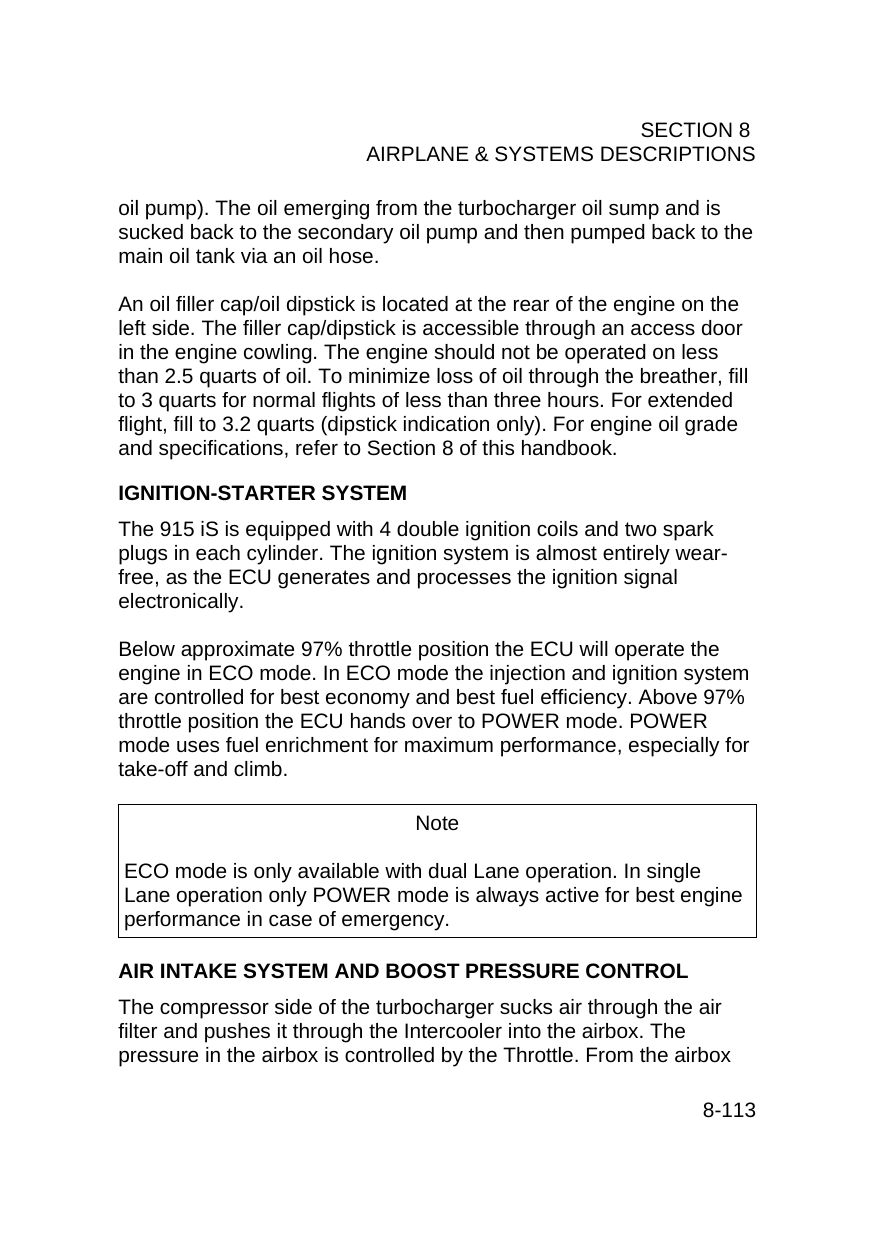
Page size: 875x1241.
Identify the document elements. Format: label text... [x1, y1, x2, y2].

text main oil tank via an oil hose. [118, 244, 756, 268]
text The compressor side of the turbocharger sucks air through the air filter and pushes it through the Intercooler into the airbox. The pressure in the airbox is controlled by the Throttle. From the airbox [118, 995, 756, 1067]
table_header Note ECO mode is only available with dual Lane operation. In single Lane operation only POWER mode is always active for best engine performance in case of emergency. [119, 805, 756, 937]
subtitle AIR INTAKE SYSTEM AND BOOST PRESSURE CONTROL [118, 958, 756, 982]
text The 915 iS is equipped with 4 double ignition coils and two spark plugs in each cylinder. The ignition system is almost entirely wear-free, as the ECU generates and processes the ignition signal electronically. [118, 517, 756, 613]
text oil pump). The oil emerging from the turbocharger oil sump and is sucked back to the secondary oil pump and then pumped back to the [118, 196, 756, 244]
subtitle IGNITION-STARTER SYSTEM [118, 480, 756, 504]
text Below approximate 97% throttle position the ECU will operate the engine in ECO mode. In ECO mode the injection and ignition system are controlled for best economy and best fuel efficiency. Above 97% throttle position the ECU hands over to POWER mode. POWER mode uses fuel enrichment for maximum performance, especially for take-off and climb. [118, 637, 756, 780]
text An oil filler cap/oil dipstick is located at the rear of the engine on the left side. The filler cap/dipstick is accessible through an access door in the engine cowling. The engine should not be operated on less than 2.5 quarts of oil. To minimize loss of oil through the breather, fill to 3 quarts for normal flights of less than three hours. For extended flight, fill to 3.2 quarts (dipstick indication only). For engine oil grade and specifications, refer to Section 8 of this handbook. [118, 292, 756, 459]
